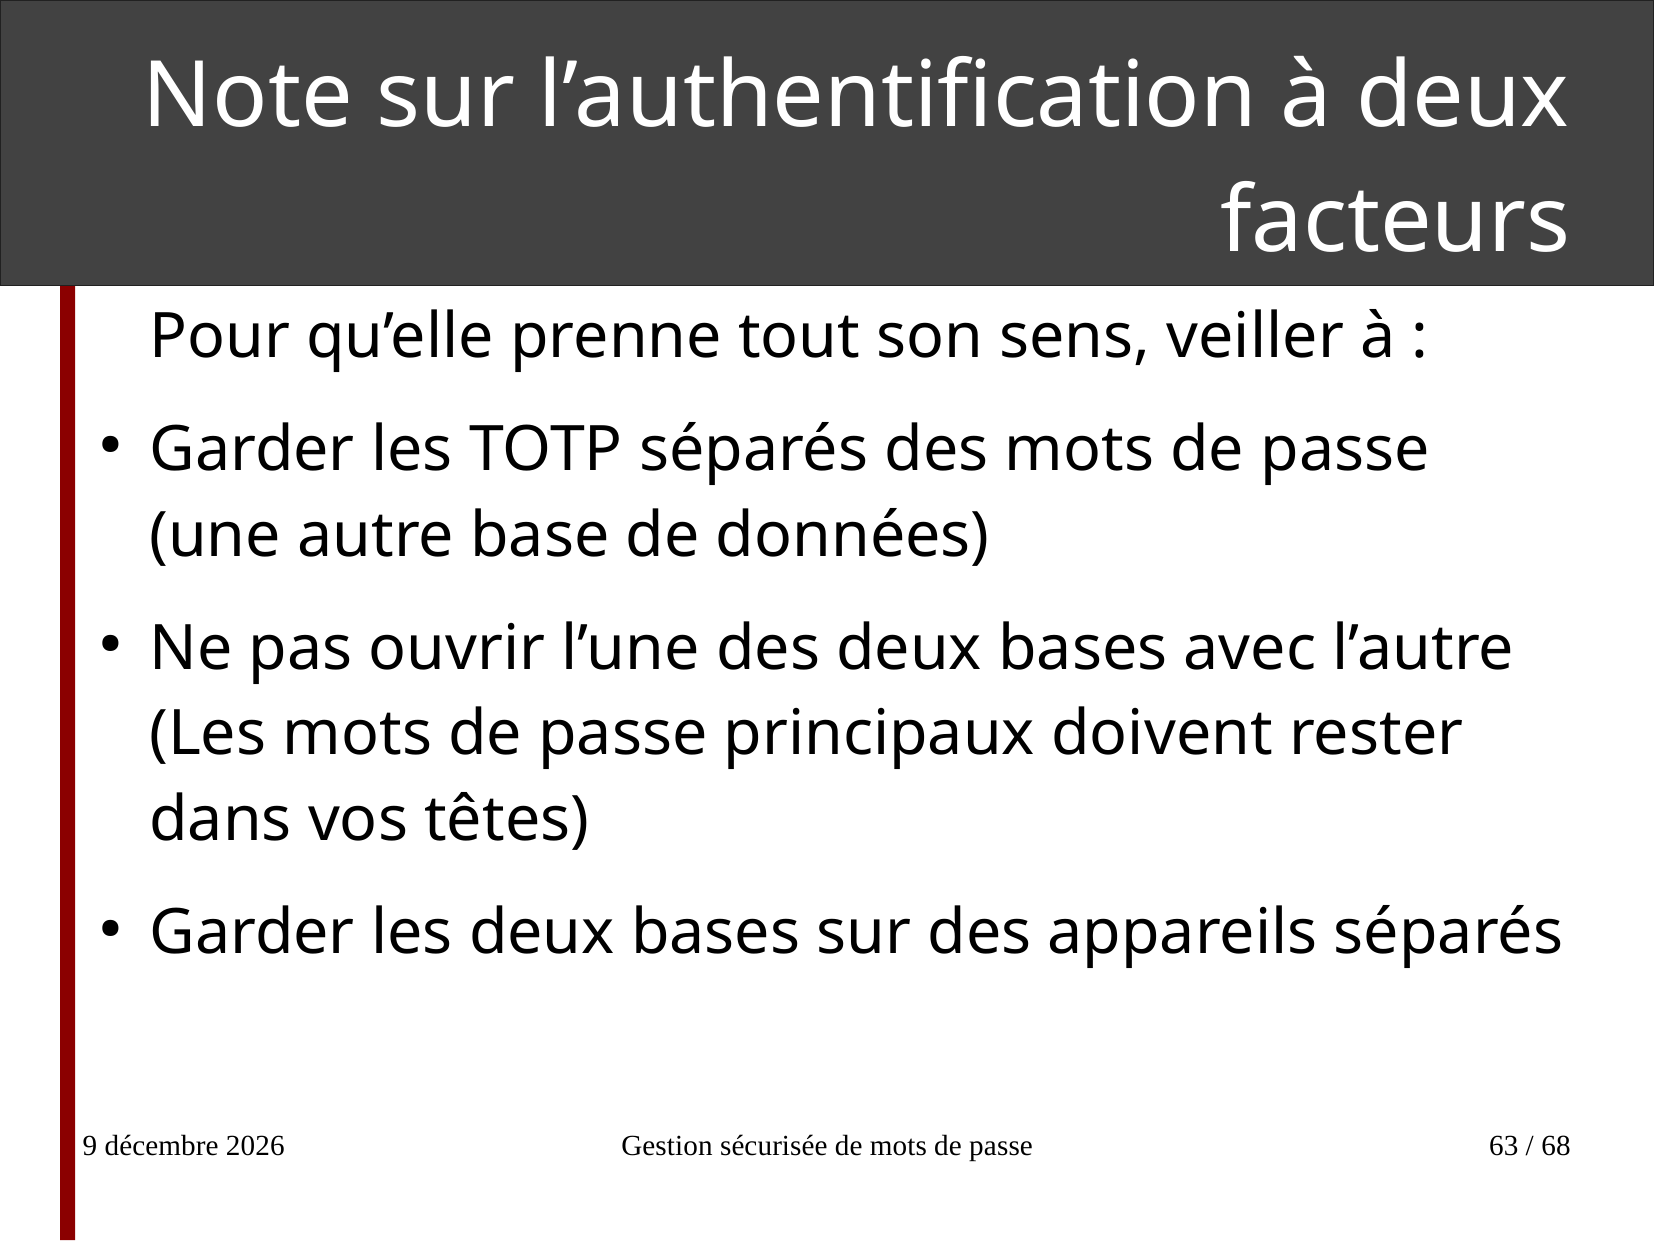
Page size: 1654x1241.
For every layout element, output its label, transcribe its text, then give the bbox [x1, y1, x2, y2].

title Note sur l’authentification à deux facteurs [82, 27, 1571, 279]
list Pour qu’elle prenne tout son sens, veiller à : Garder les TOTP séparés des mots de passe (une autre base de données) Ne pas ouvrir l’une des deux bases avec l’autre (Les mots de passe principaux doivent rester dans vos têtes) Garder les deux bases sur des appareils séparés [82, 290, 1571, 1010]
